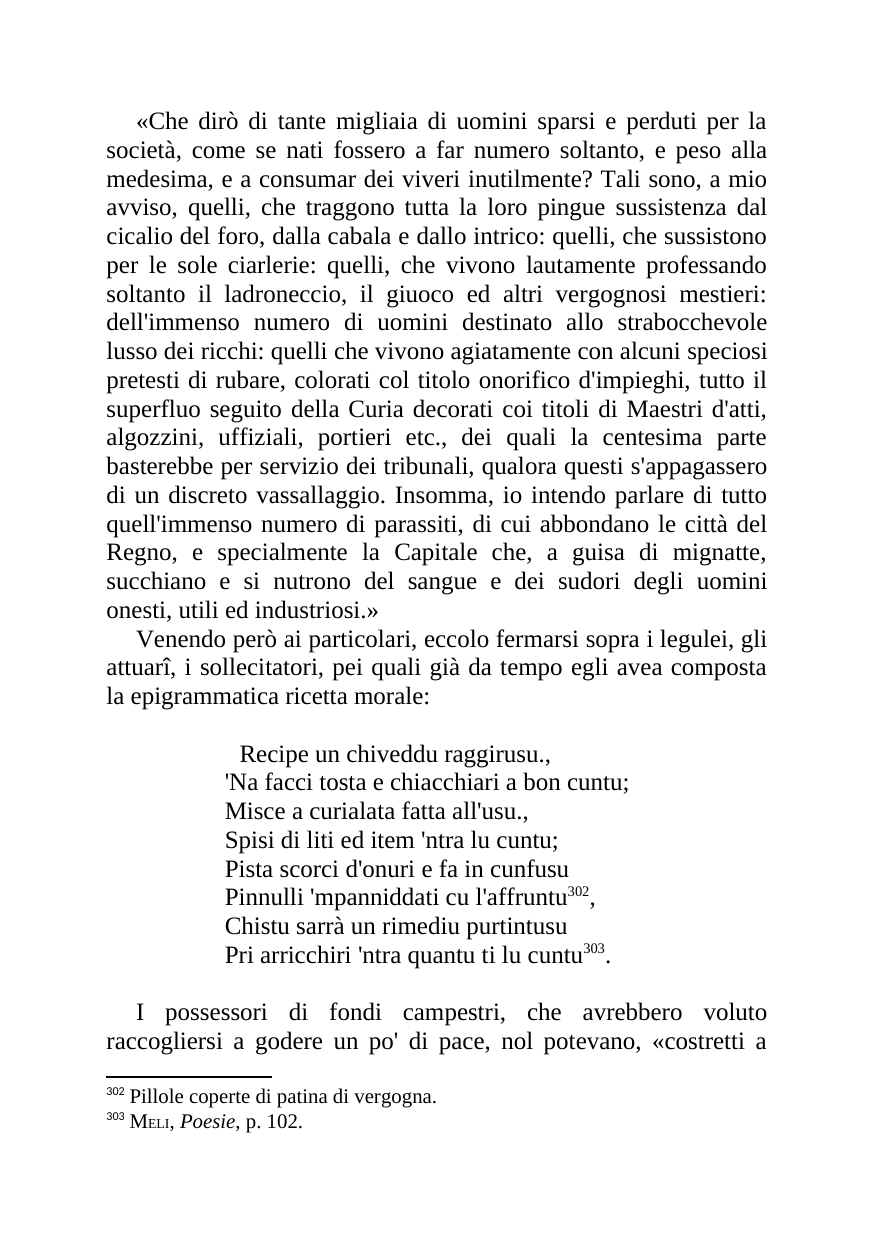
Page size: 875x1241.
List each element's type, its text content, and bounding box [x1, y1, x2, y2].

text Misce a curialata fatta all'usu., [195, 796, 768, 825]
text Pinnulli 'mpanniddati cu l'affruntu, [195, 882, 768, 911]
text Pillole coperte di patina di vergogna. [106, 1083, 768, 1108]
text Pista scorci d'onuri e fa in cunfusu [195, 854, 768, 882]
text 'Na facci tosta e chiacchiari a bon cuntu; [195, 767, 768, 796]
text Spisi di liti ed item 'ntra lu cuntu; [195, 825, 768, 854]
text Pri arricchiri 'ntra quantu ti lu cuntu. [195, 940, 768, 969]
text Recipe un chiveddu raggirusu., [210, 739, 768, 767]
text «Che dirò di tante migliaia di uomini sparsi e perduti per la società, come se nati fossero a far numero soltanto, e peso alla medesima, e a consumar dei viveri inutilmente? Tali sono, a mio avviso, quelli, che traggono tutta la loro pingue sussistenza dal cicalio del foro, dalla cabala e dallo intrico: quelli, che sussistono per le sole ciarlerie: quelli, che vivono lautamente professando soltanto il ladroneccio, il giuoco ed altri vergognosi mestieri: dell'immenso numero di uomini destinato allo strabocchevole lusso dei ricchi: quelli che vivono agiatamente con alcuni speciosi pretesti di rubare, colorati col titolo onorifico d'impieghi, tutto il superfluo seguito della Curia decorati coi titoli di Maestri d'atti, algozzini, uffiziali, portieri etc., dei quali la centesima parte basterebbe per servizio dei tribunali, qualora questi s'appagassero di un discreto vassallaggio. Insomma, io intendo parlare di tutto quell'immenso numero di parassiti, di cui abbondano le città del Regno, e specialmente la Capitale che, a guisa di mignatte, succhiano e si nutrono del sangue e dei sudori degli uomini onesti, utili ed industriosi.» [106, 106, 768, 624]
text I possessori di fondi campestri, che avrebbero voluto raccogliersi a godere un po' di pace, nol potevano, «costretti a [106, 997, 768, 1055]
text Venendo però ai particolari, eccolo fermarsi sopra i legulei, gli attuarî, i sollecitatori, pei quali già da tempo egli avea composta la epigrammatica ricetta morale: [106, 624, 768, 710]
text Chistu sarrà un rimediu purtintusu [195, 911, 768, 940]
text Meli, Poesie, p. 102. [106, 1108, 768, 1134]
